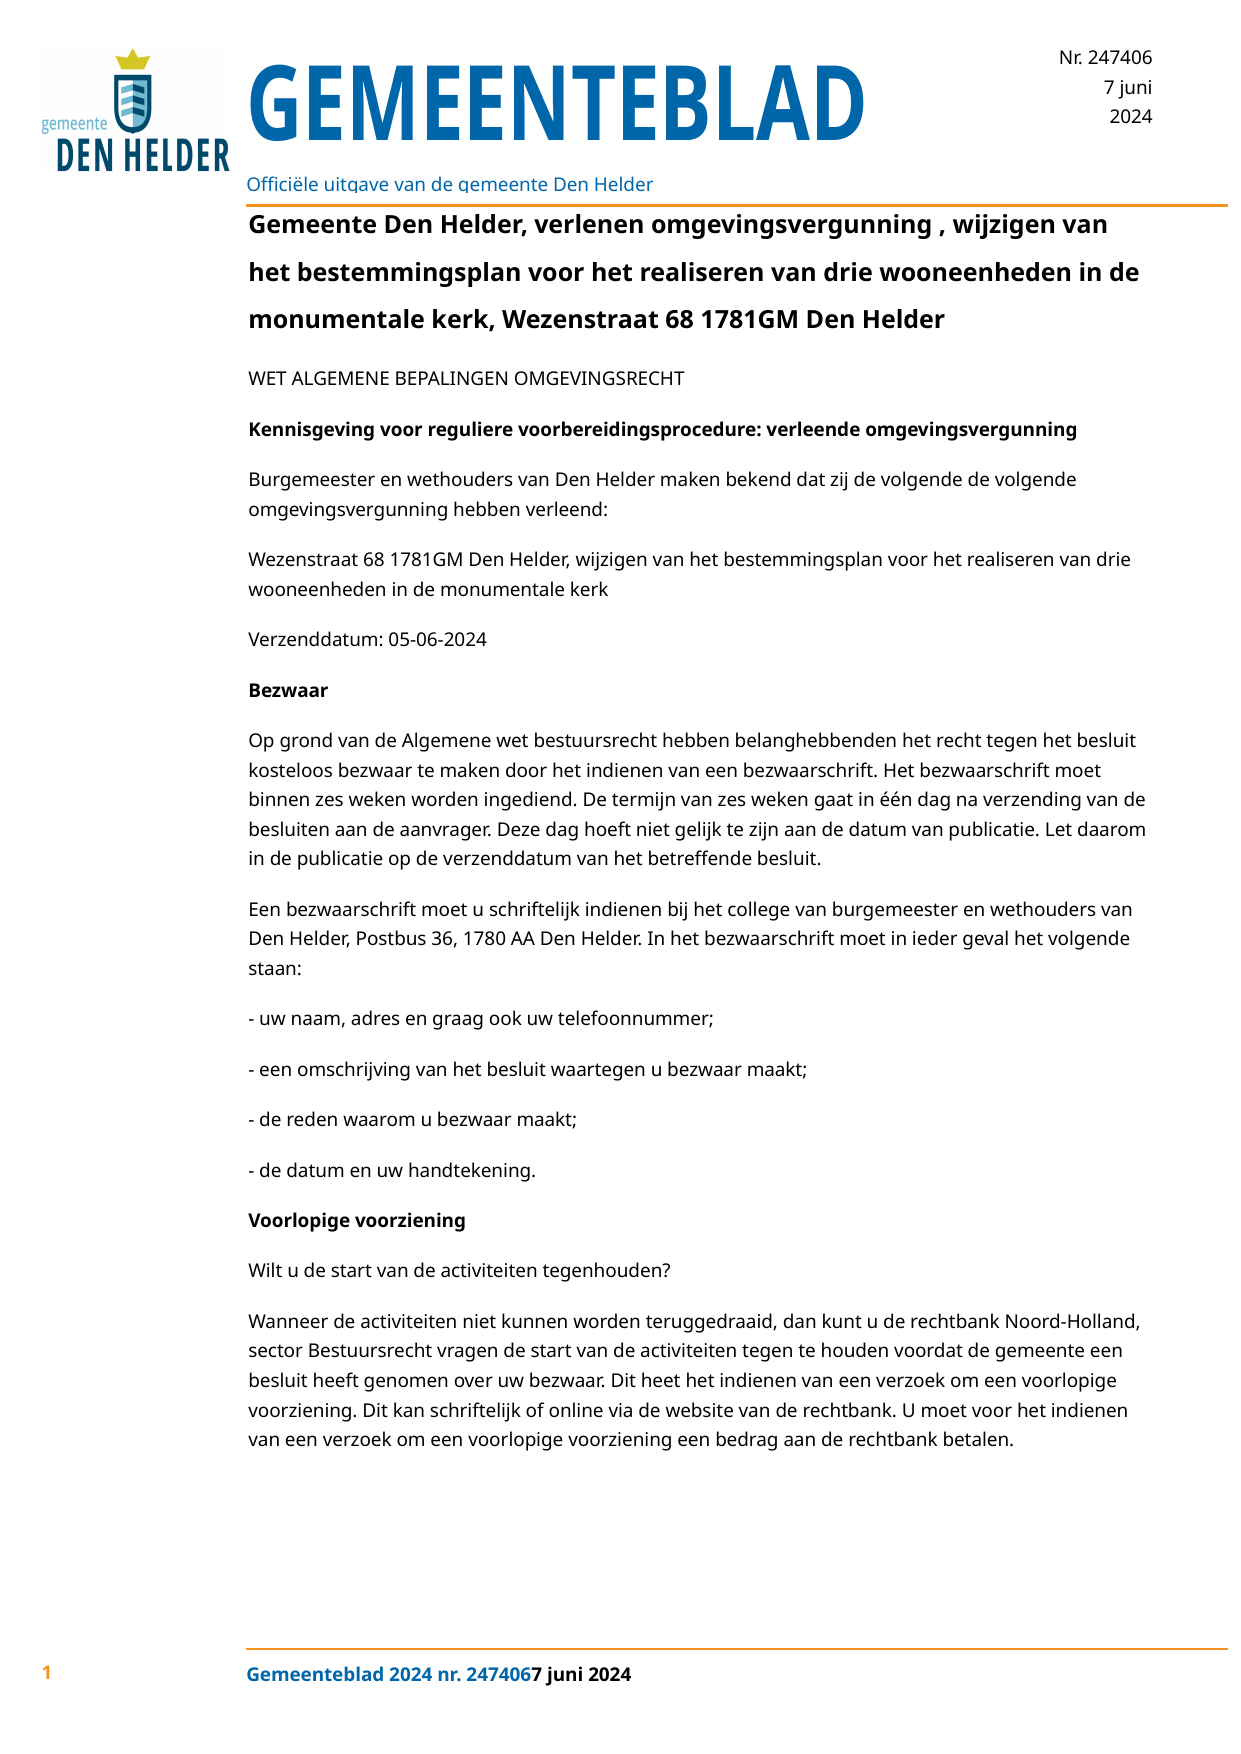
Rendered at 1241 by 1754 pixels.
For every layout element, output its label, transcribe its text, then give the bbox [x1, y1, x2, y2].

text Burgemeester en wethouders van Den Helder maken bekend dat zij de volgende de volgende omgevingsvergunning hebben verleend: [248, 466, 1152, 522]
text Voorlopige voorziening [248, 1207, 1152, 1233]
text Gemeente Den Helder, verlenen omgevingsvergunning , wijzigen van het bestemmingsplan voor het realiseren van drie wooneenheden in de monumentale kerk, Wezenstraat 68 1781GM Den Helder [248, 207, 1152, 336]
picture [130, 157, 135, 172]
text Kennisgeving voor reguliere voorbereidingsprocedure: verleende omgevingsvergunning [248, 416, 1152, 442]
picture [63, 144, 68, 165]
text Verzenddatum: 05-06-2024 [248, 626, 1152, 652]
picture [41, 47, 231, 172]
text WET ALGEMENE BEPALINGEN OMGEVINGSRECHT [248, 366, 1152, 391]
text Wezenstraat 68 1781GM Den Helder, wijzigen van het bestemmingsplan voor het realiseren van drie wooneenheden in de monumentale kerk [248, 546, 1152, 602]
text - een omschrijving van het besluit waartegen u bezwaar maakt; [248, 1056, 1152, 1082]
text Bezwaar [248, 677, 1152, 702]
picture [182, 144, 187, 165]
text Op grond van de Algemene wet bestuursrecht hebben belanghebbenden het recht tegen het besluit kosteloos bezwaar te maken door het indienen van een bezwaarschrift. Het bezwaarschrift moet binnen zes weken worden ingediend. De termijn van zes weken gaat in één dag na verzending van de besluiten aan de aanvrager. Deze dag hoeft niet gelijk te zijn aan de datum van publicatie. Let daarom in de publicatie op de verzenddatum van het betreffende besluit. [248, 727, 1152, 871]
text Wanneer de activiteiten niet kunnen worden teruggedraaid, dan kunt u de rechtbank Noord-Holland, sector Bestuursrecht vragen de start van de activiteiten tegen te houden voordat de gemeente een besluit heeft genomen over uw bezwaar. Dit heet het indienen van een verzoek om een voorlopige voorziening. Dit kan schriftelijk of online via de website van de rechtbank. U moet voor het indienen van een verzoek om een voorlopige voorziening een bedrag aan de rechtbank betalen. [248, 1308, 1152, 1452]
text - de datum en uw handtekening. [248, 1157, 1152, 1182]
picture [220, 160, 224, 172]
text - de reden waarom u bezwaar maakt; [248, 1106, 1152, 1132]
text Wilt u de start van de activiteiten tegenhouden? [248, 1258, 1152, 1283]
picture [100, 154, 106, 172]
text Een bezwaarschrift moet u schriftelijk indienen bij het college van burgemeester en wethouders van Den Helder, Postbus 36, 1780 AA Den Helder. In het bezwaarschrift moet in ieder geval het volgende staan: [248, 896, 1152, 981]
text - uw naam, adres en graag ook uw telefoonnummer; [248, 1006, 1152, 1031]
